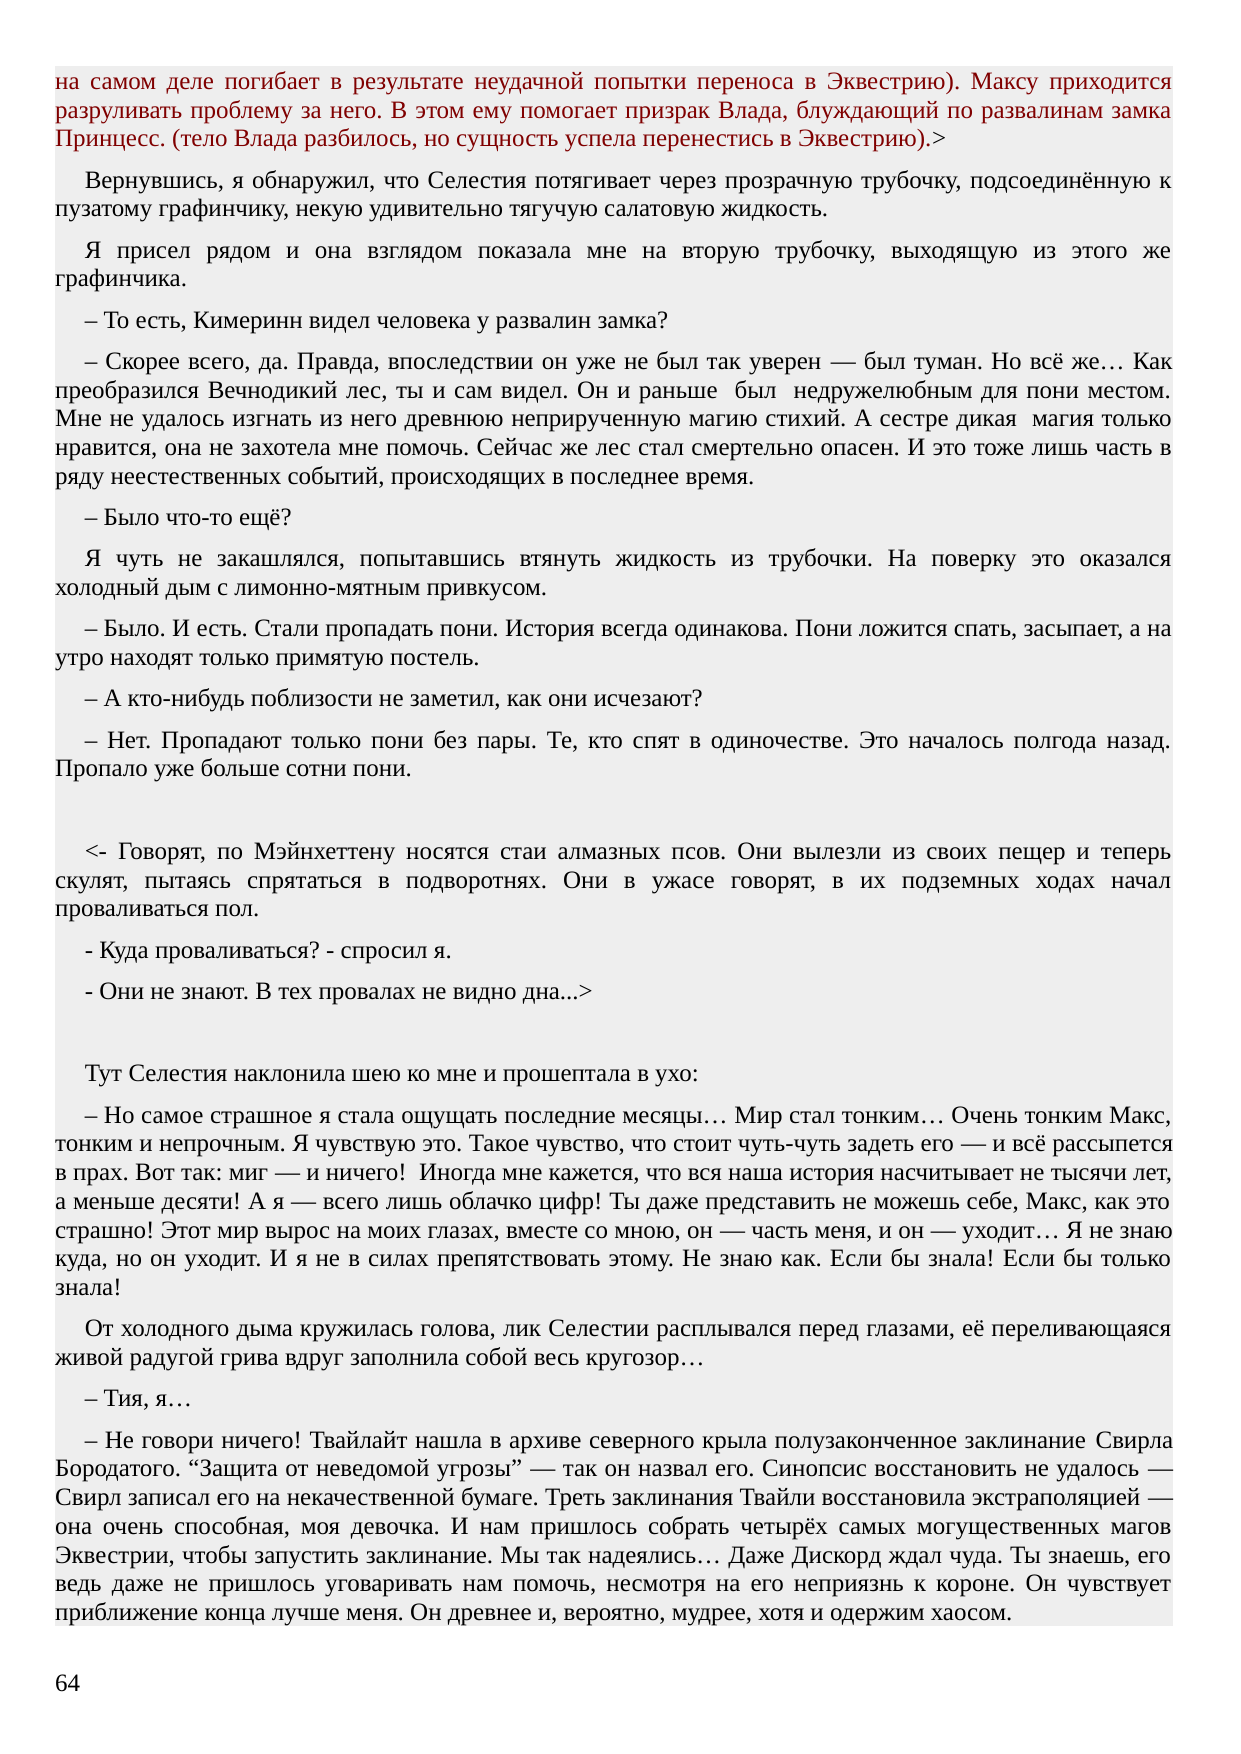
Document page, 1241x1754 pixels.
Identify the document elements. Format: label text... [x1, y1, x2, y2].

text – А кто-нибудь поблизости не заметил, как они исчезают? [55, 683, 1173, 712]
text - Они не знают. В тех провалах не видно дна...> [55, 976, 1173, 1005]
text Тут Селестия наклонила шею ко мне и прошептала в ухо: [55, 1058, 1173, 1087]
text – Тия, я… [55, 1383, 1173, 1412]
text – Но самое страшное я стала ощущать последние месяцы… Мир стал тонким… Очень тонким Макс, тонким и непрочным. Я чувствую это. Такое чувство, что стоит чуть-чуть задеть его — и всё рассыпется в прах. Вот так: миг — и ничего! Иногда мне кажется, что вся наша история насчитывает не тысячи лет, а меньше десяти! А я — всего лишь облачко цифр! Ты даже представить не можешь себе, Макс, как это страшно! Этот мир вырос на моих глазах, вместе со мною, он — часть меня, и он — уходит… Я не знаю куда, но он уходит. И я не в силах препятствовать этому. Не знаю как. Если бы знала! Если бы только знала! [55, 1100, 1173, 1301]
text Вернувшись, я обнаружил, что Селестия потягивает через прозрачную трубочку, подсоединённую к пузатому графинчику, некую удивительно тягучую салатовую жидкость. [55, 165, 1173, 222]
text Я присел рядом и она взглядом показала мне на вторую трубочку, выходящую из этого же графинчика. [55, 235, 1173, 292]
text – Было. И есть. Стали пропадать пони. История всегда одинакова. Пони ложится спать, засыпает, а на утро находят только примятую постель. [55, 613, 1173, 671]
text <- Говорят, по Мэйнхеттену носятся стаи алмазных псов. Они вылезли из своих пещер и теперь скулят, пытаясь спрятаться в подворотнях. Они в ужасе говорят, в их подземных ходах начал проваливаться пол. [55, 836, 1173, 922]
text – То есть, Кимеринн видел человека у развалин замка? [55, 305, 1173, 333]
text на самом деле погибает в результате неудачной попытки переноса в Эквестрию). Максу приходится разруливать проблему за него. В этом ему помогает призрак Влада, блуждающий по развалинам замка Принцесс. (тело Влада разбилось, но сущность успела перенестись в Эквестрию).> [55, 66, 1173, 152]
text От холодного дыма кружилась голова, лик Селестии расплывался перед глазами, её переливающаяся живой радугой грива вдруг заполнила собой весь кругозор… [55, 1313, 1173, 1371]
text – Не говори ничего! Твайлайт нашла в архиве северного крыла полузаконченное заклинание Cвирла Бородатого. “Защита от неведомой угрозы” — так он назвал его. Синопсис восстановить не удалось — Свирл записал его на некачественной бумаге. Треть заклинания Твайли восстановила экстраполяцией — она очень способная, моя девочка. И нам пришлось собрать четырёх самых могущественных магов Эквестрии, чтобы запустить заклинание. Мы так надеялись… Даже Дискорд ждал чуда. Ты знаешь, его ведь даже не пришлось уговаривать нам помочь, несмотря на его неприязнь к короне. Он чувствует приближение конца лучше меня. Он древнее и, вероятно, мудрее, хотя и одержим хаосом. [55, 1425, 1173, 1626]
text – Скорее всего, да. Правда, впоследствии он уже не был так уверен — был туман. Но всё же… Как преобразился Вечнодикий лес, ты и сам видел. Он и раньше был недружелюбным для пони местом. Мне не удалось изгнать из него древнюю неприрученную магию стихий. А сестре дикая магия только нравится, она не захотела мне помочь. Сейчас же лес стал смертельно опасен. И это тоже лишь часть в ряду неестественных событий, происходящих в последнее время. [55, 346, 1173, 490]
text – Было что-то ещё? [55, 502, 1173, 531]
text - Куда проваливаться? - спросил я. [55, 935, 1173, 963]
text Я чуть не закашлялся, попытавшись втянуть жидкость из трубочки. На поверку это оказался холодный дым с лимонно-мятным привкусом. [55, 543, 1173, 601]
text – Нет. Пропадают только пони без пары. Те, кто спят в одиночестве. Это началось полгода назад. Пропало уже больше сотни пони. [55, 725, 1173, 782]
